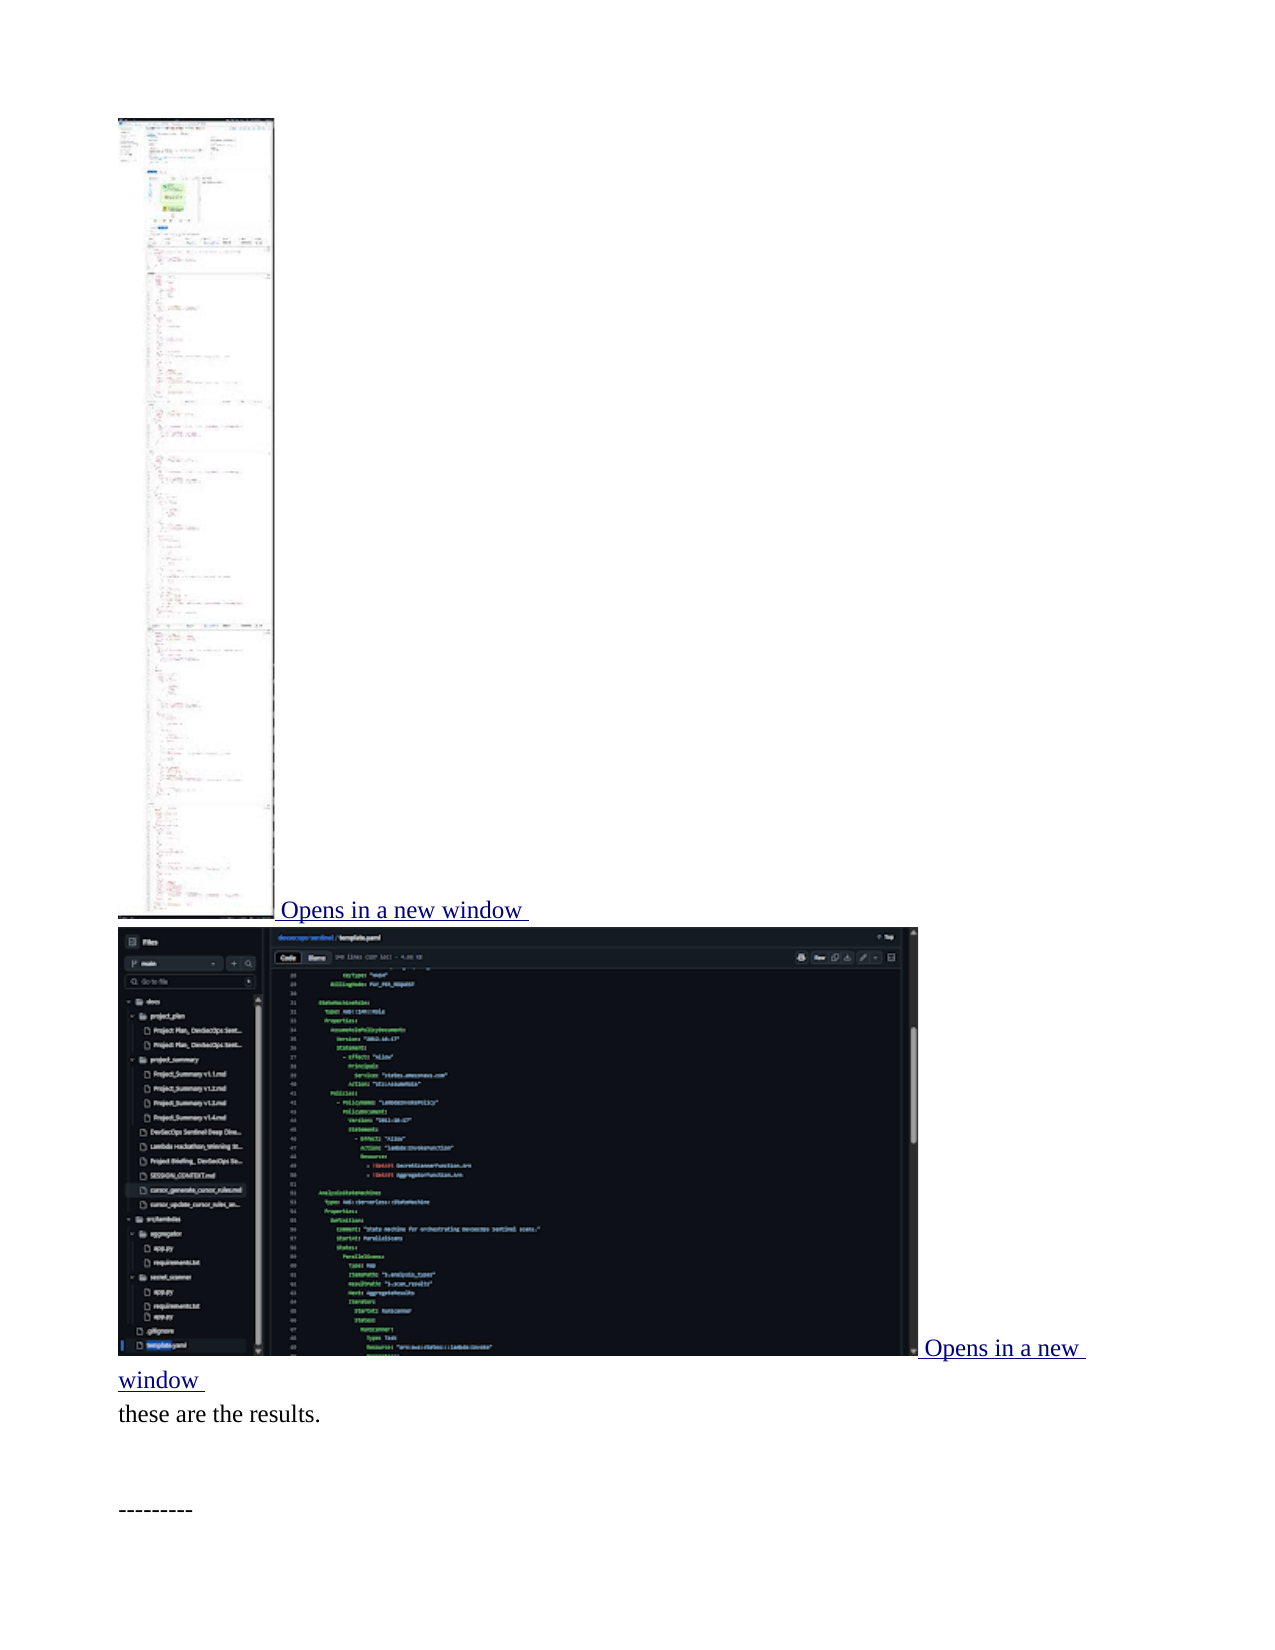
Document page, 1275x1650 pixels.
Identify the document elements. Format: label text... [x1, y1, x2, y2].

text --------- [118, 1494, 1157, 1523]
text these are the results. [118, 1399, 1157, 1427]
text Opens in a new window [118, 892, 1157, 923]
text Opens in a new window [118, 1330, 1157, 1394]
picture [118, 118, 275, 919]
picture [118, 927, 919, 1356]
